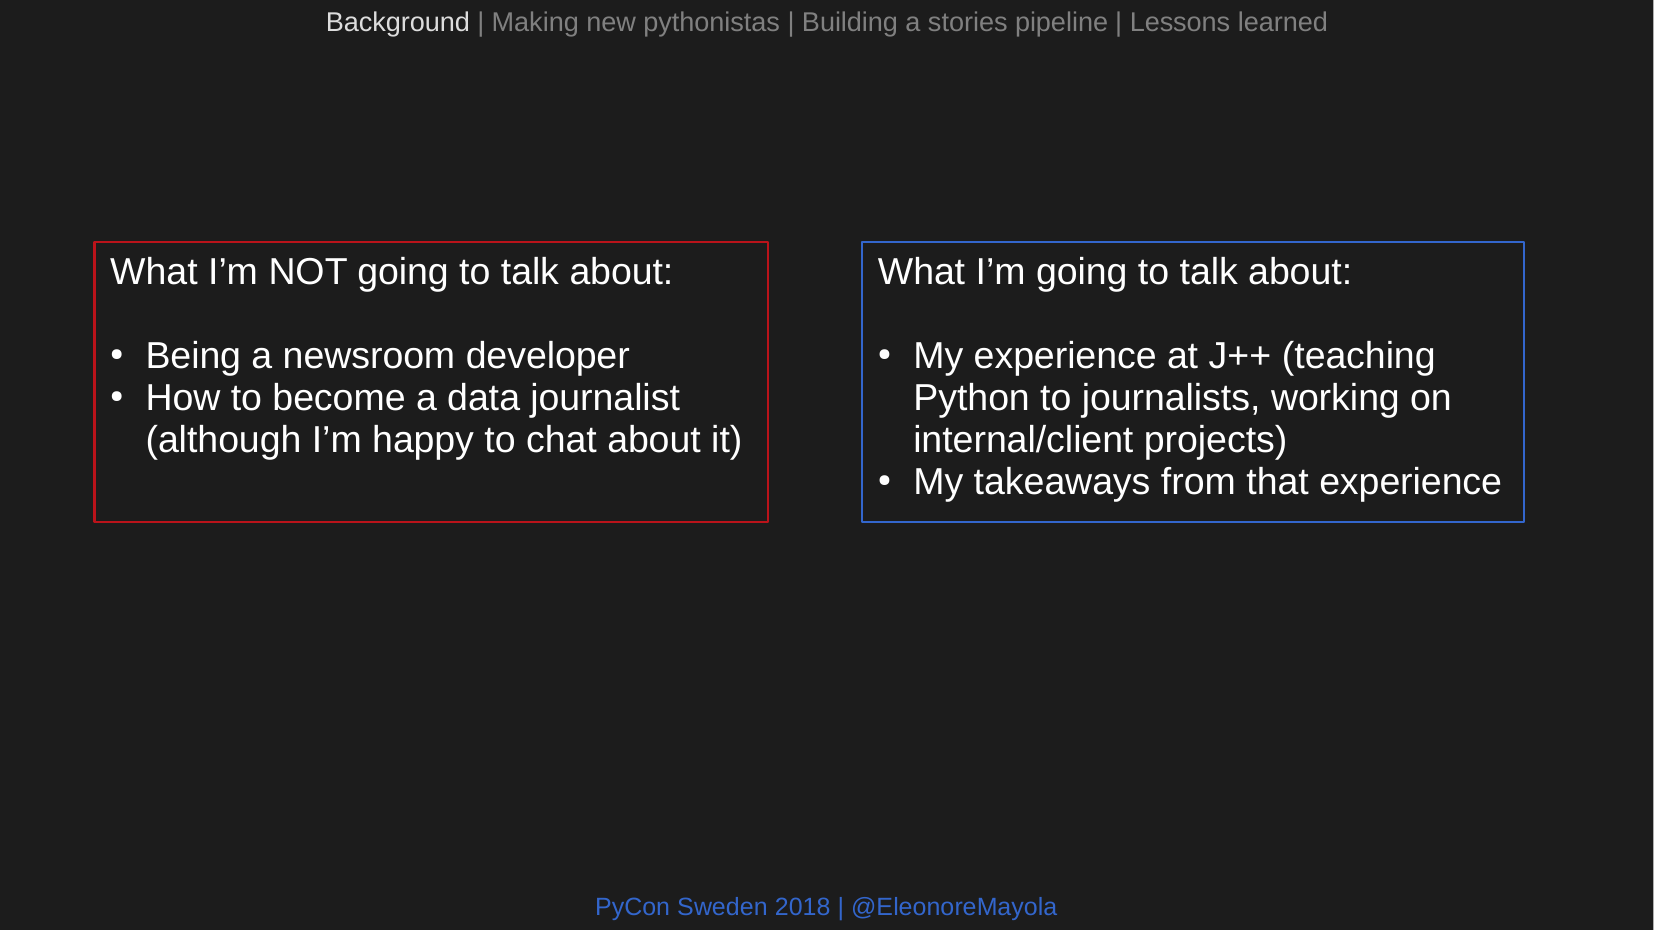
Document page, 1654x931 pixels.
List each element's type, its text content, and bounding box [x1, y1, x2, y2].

text_box What I’m going to talk about: My experience at J++ (teaching Python to journalists, working on internal/client projects) My takeaways from that experience [862, 242, 1524, 522]
text_box Background | Making new pythonistas | Building a stories pipeline | Lessons learned [0, 0, 1654, 57]
text_box PyCon Sweden 2018 | @EleonoreMayola [460, 885, 1193, 931]
text_box What I’m NOT going to talk about: Being a newsroom developer How to become a data journalist (although I’m happy to chat about it) [94, 242, 768, 522]
